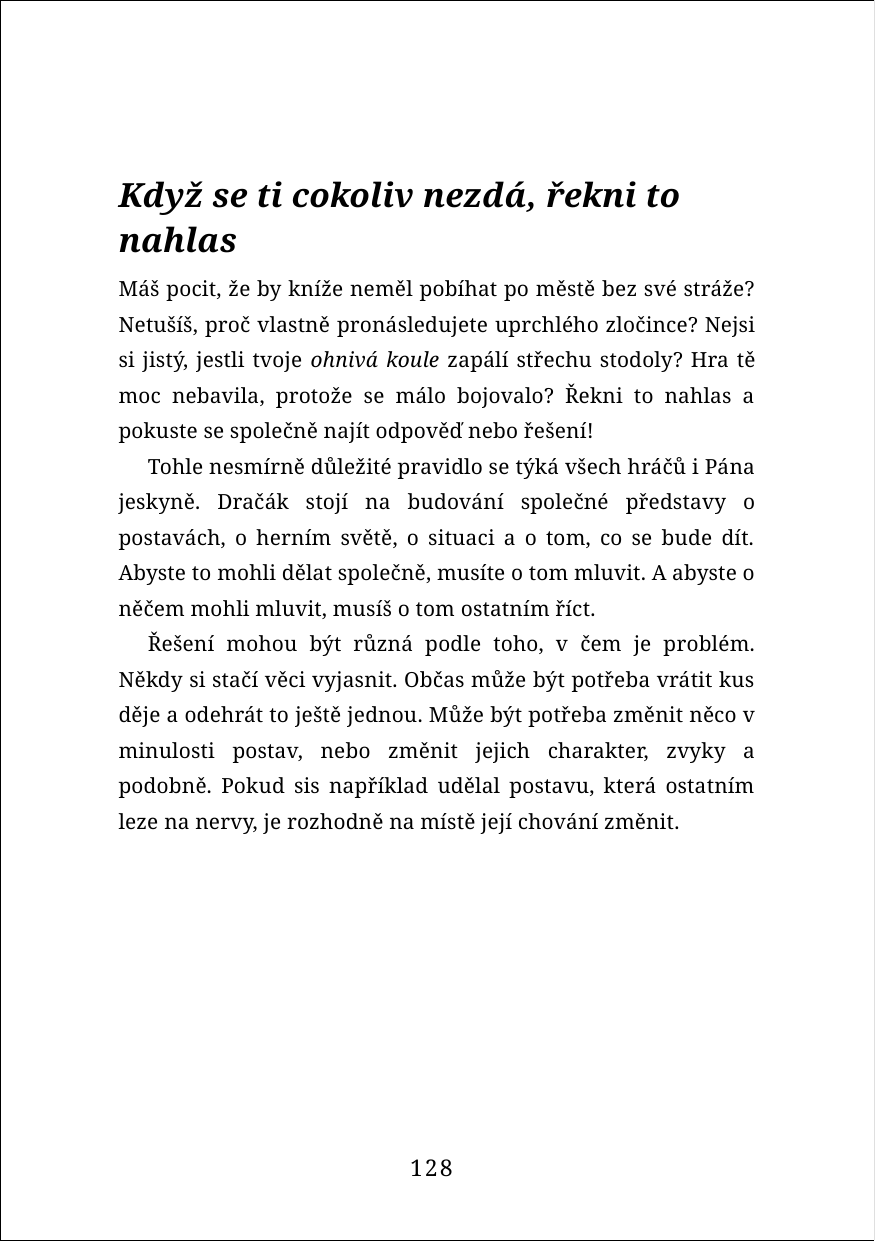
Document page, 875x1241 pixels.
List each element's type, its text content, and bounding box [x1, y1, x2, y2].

subtitle Když se ti cokoliv nezdá, řekni to nahlas [118, 172, 756, 263]
text Máš pocit, že by kníže neměl pobíhat po městě bez své stráže? Netušíš, proč vlastně pronásledujete uprchlého zločince? Nejsi si jistý, jestli tvoje ohnivá koule zapálí střechu stodoly? Hra tě moc nebavila, protože se málo bojovalo? Řekni to nahlas a pokuste se společně najít odpověď nebo řešení! Tohle nesmírně důležité pravidlo se týká všech hráčů i Pána jeskyně. Dračák stojí na budování společné představy o postavách, o herním světě, o situaci a o tom, co se bude dít. Abyste to mohli dělat společně, musíte o tom mluvit. A abyste o něčem mohli mluvit, musíš o tom ostatním říct. Řešení mohou být různá podle toho, v čem je problém. Někdy si stačí věci vyjasnit. Občas může být potřeba vrátit kus děje a odehrát to ještě jednou. Může být potřeba změnit něco v minulosti postav, nebo změnit jejich charakter, zvyky a podobně. Pokud sis například udělal postavu, která ostatním leze na nervy, je rozhodně na místě její chování změnit. [118, 274, 756, 836]
